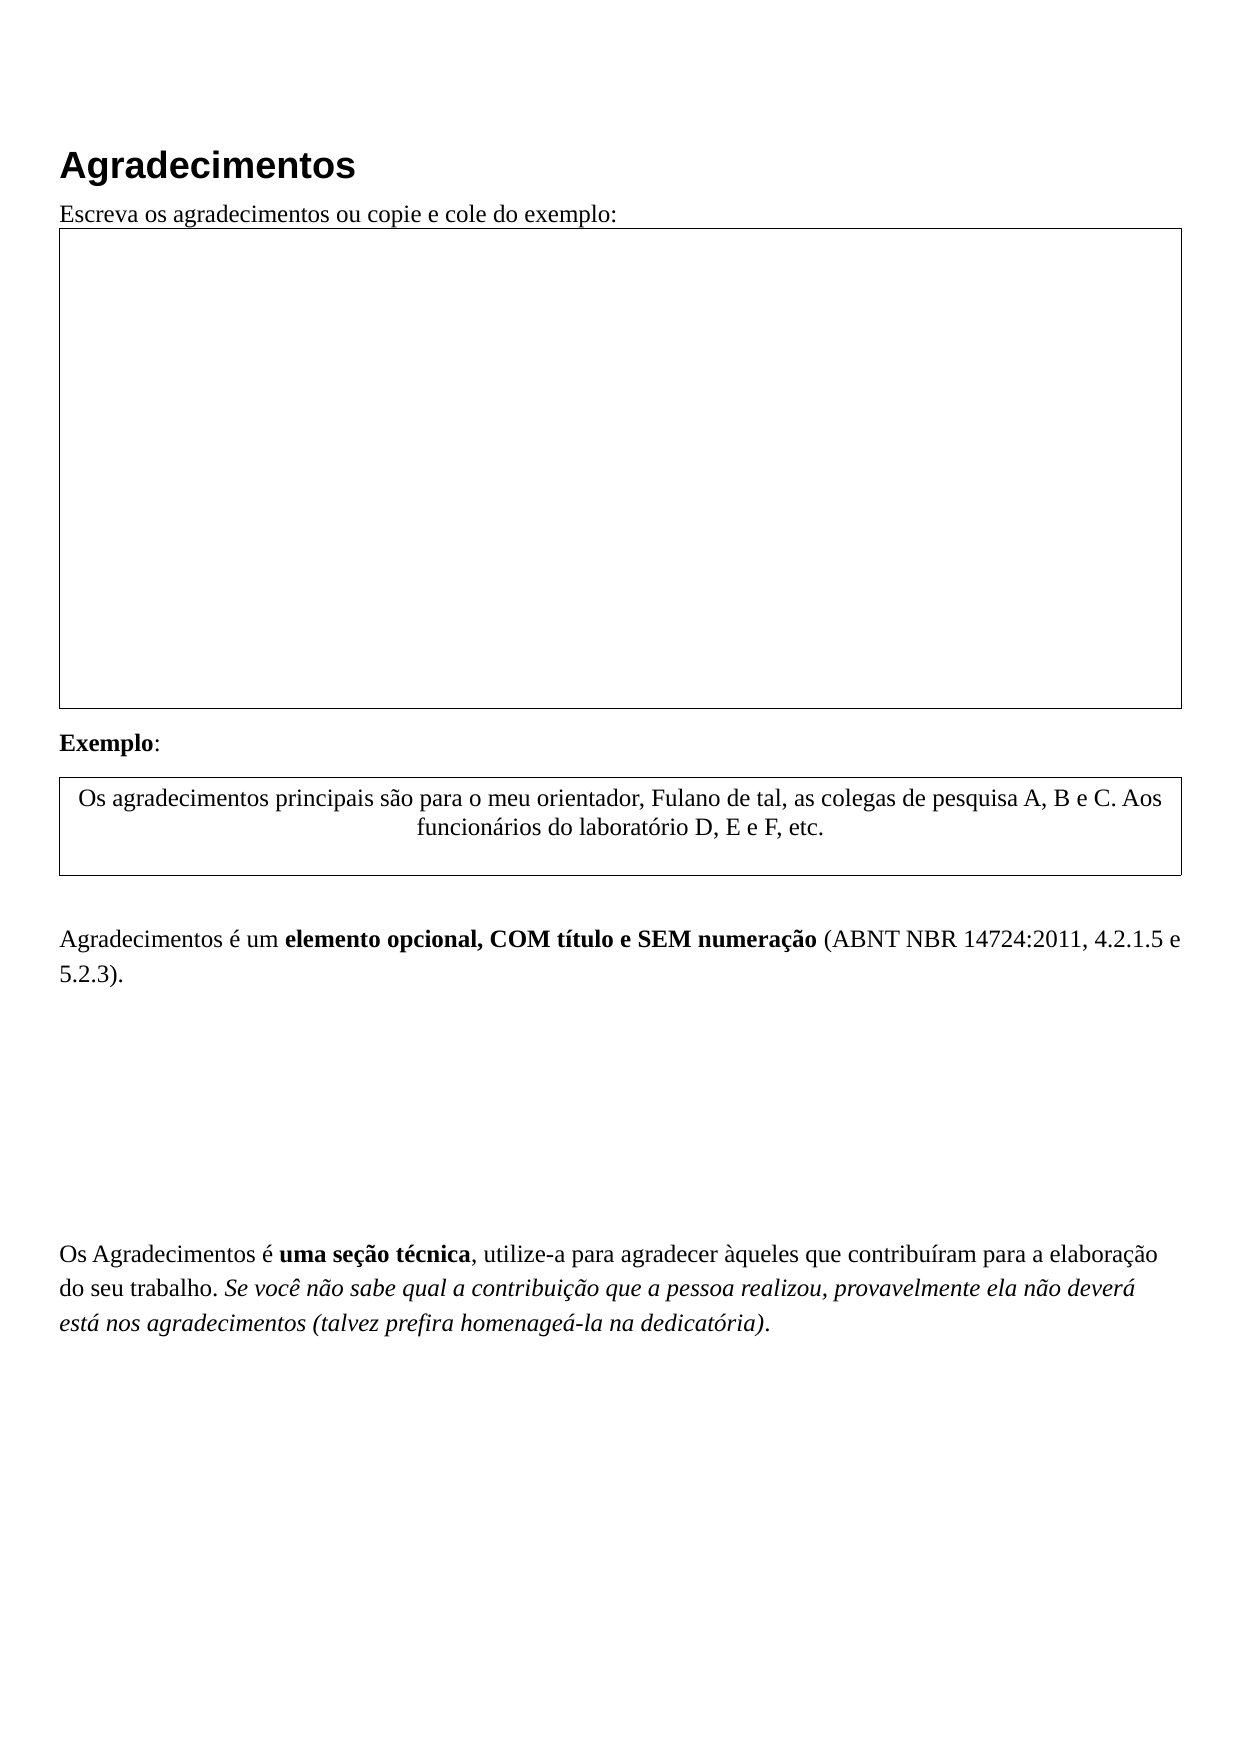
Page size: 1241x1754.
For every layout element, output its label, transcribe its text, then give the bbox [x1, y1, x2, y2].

text Agradecimentos é um elemento opcional, COM título e SEM numeração (ABNT NBR 14724:2011, 4.2.1.5 e 5.2.3). [59, 924, 1181, 987]
subtitle Agradecimentos [59, 143, 1181, 187]
text Escreva os agradecimentos ou copie e cole do exemplo: [59, 199, 1181, 228]
table_header Os agradecimentos principais são para o meu orientador, Fulano de tal, as colegas de pesquisa A, B e C. Aos funcionários do laboratório D, E e F, etc. [60, 778, 1181, 875]
text Os Agradecimentos é uma seção técnica, utilize-a para agradecer àqueles que contribuíram para a elaboração do seu trabalho. Se você não sabe qual a contribuição que a pessoa realizou, provavelmente ela não deverá está nos agradecimentos (talvez prefira homenageá-la na dedicatória). [59, 1239, 1181, 1336]
text Exemplo: [59, 728, 1181, 757]
